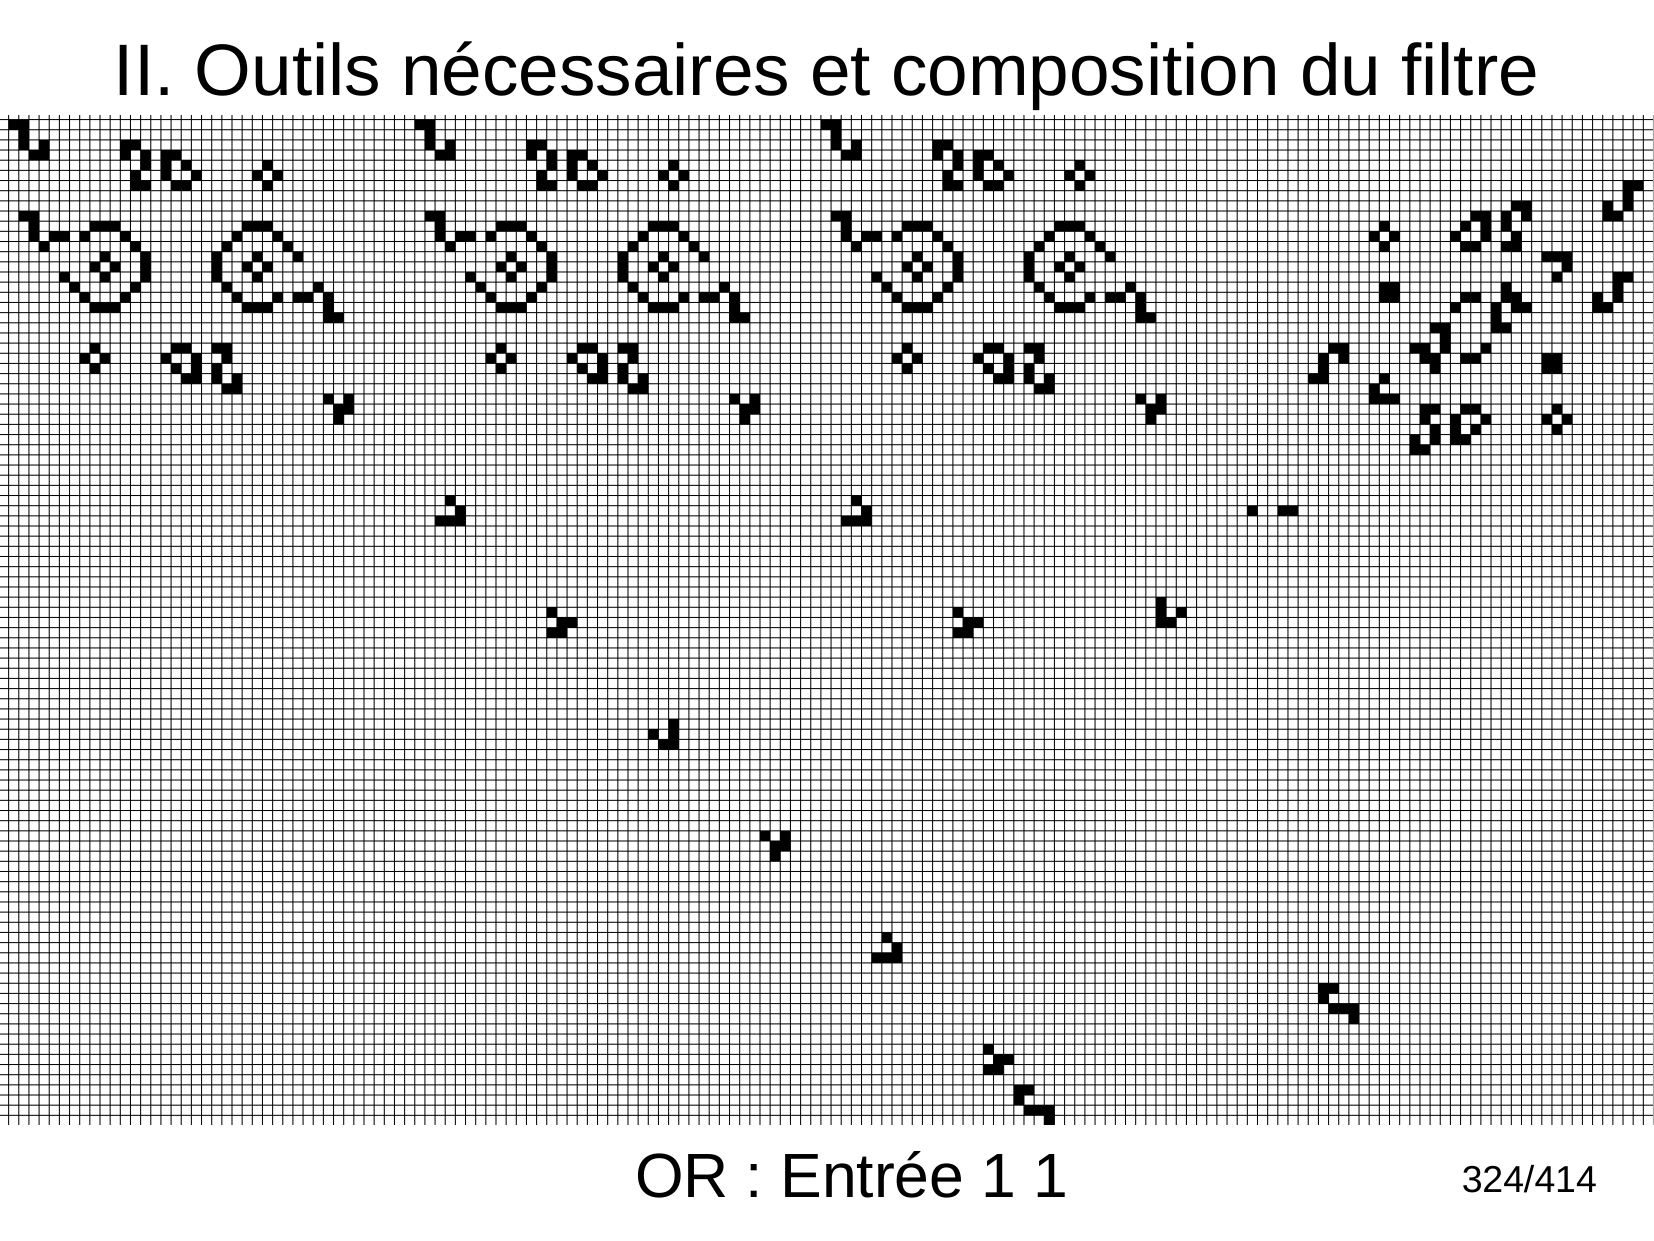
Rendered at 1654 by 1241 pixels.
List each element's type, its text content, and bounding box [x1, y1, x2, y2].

text_box OR : Entrée 1 1 [620, 1133, 1084, 1219]
title II. Outils nécessaires et composition du filtre [82, 0, 1572, 174]
text_box <number>/414 [1447, 1151, 1654, 1209]
picture [0, 115, 1654, 1125]
